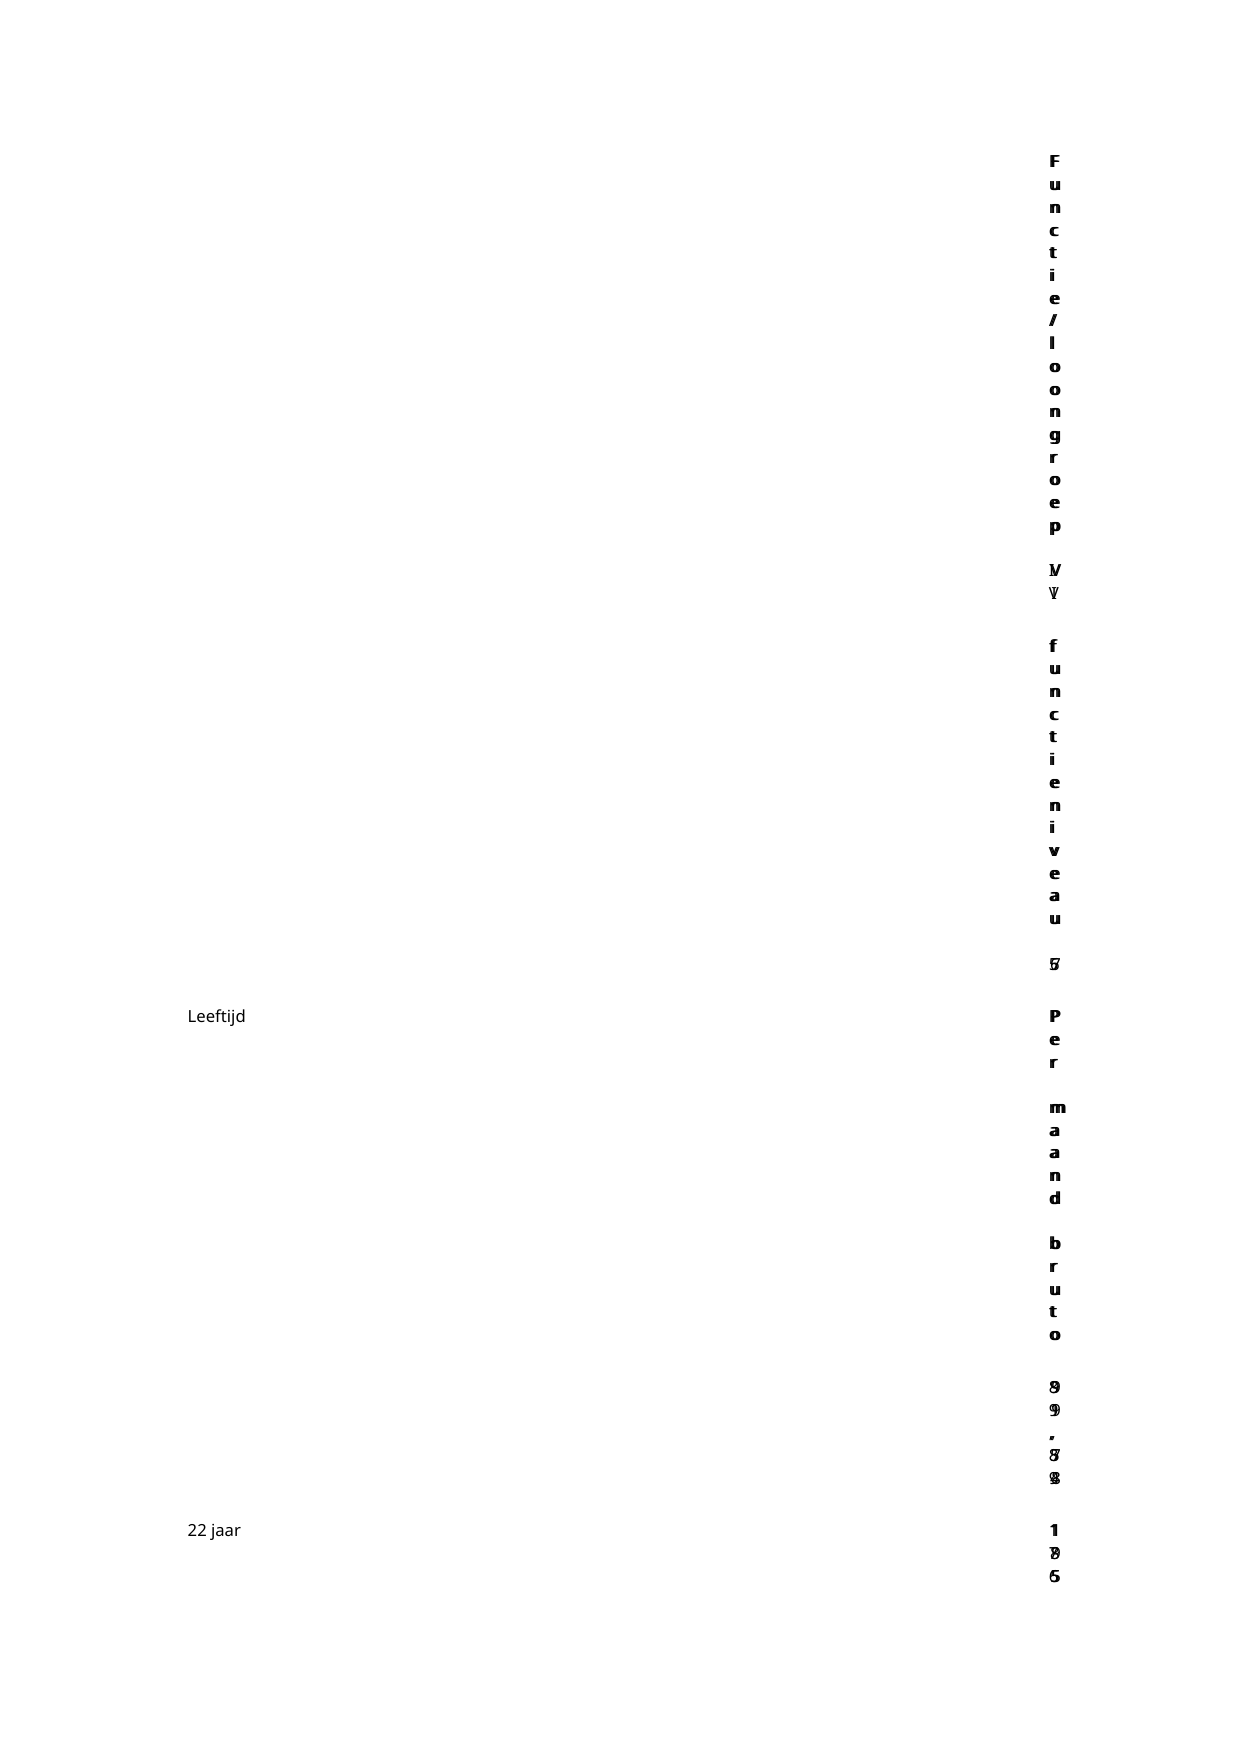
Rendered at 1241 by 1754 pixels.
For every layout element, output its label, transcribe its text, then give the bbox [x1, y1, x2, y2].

table_header [188, 150, 1048, 1005]
table_cell Leeftijd [188, 1005, 1048, 1375]
table_cell 22 jaar [188, 1519, 1048, 1587]
table_cell [188, 1375, 1048, 1519]
